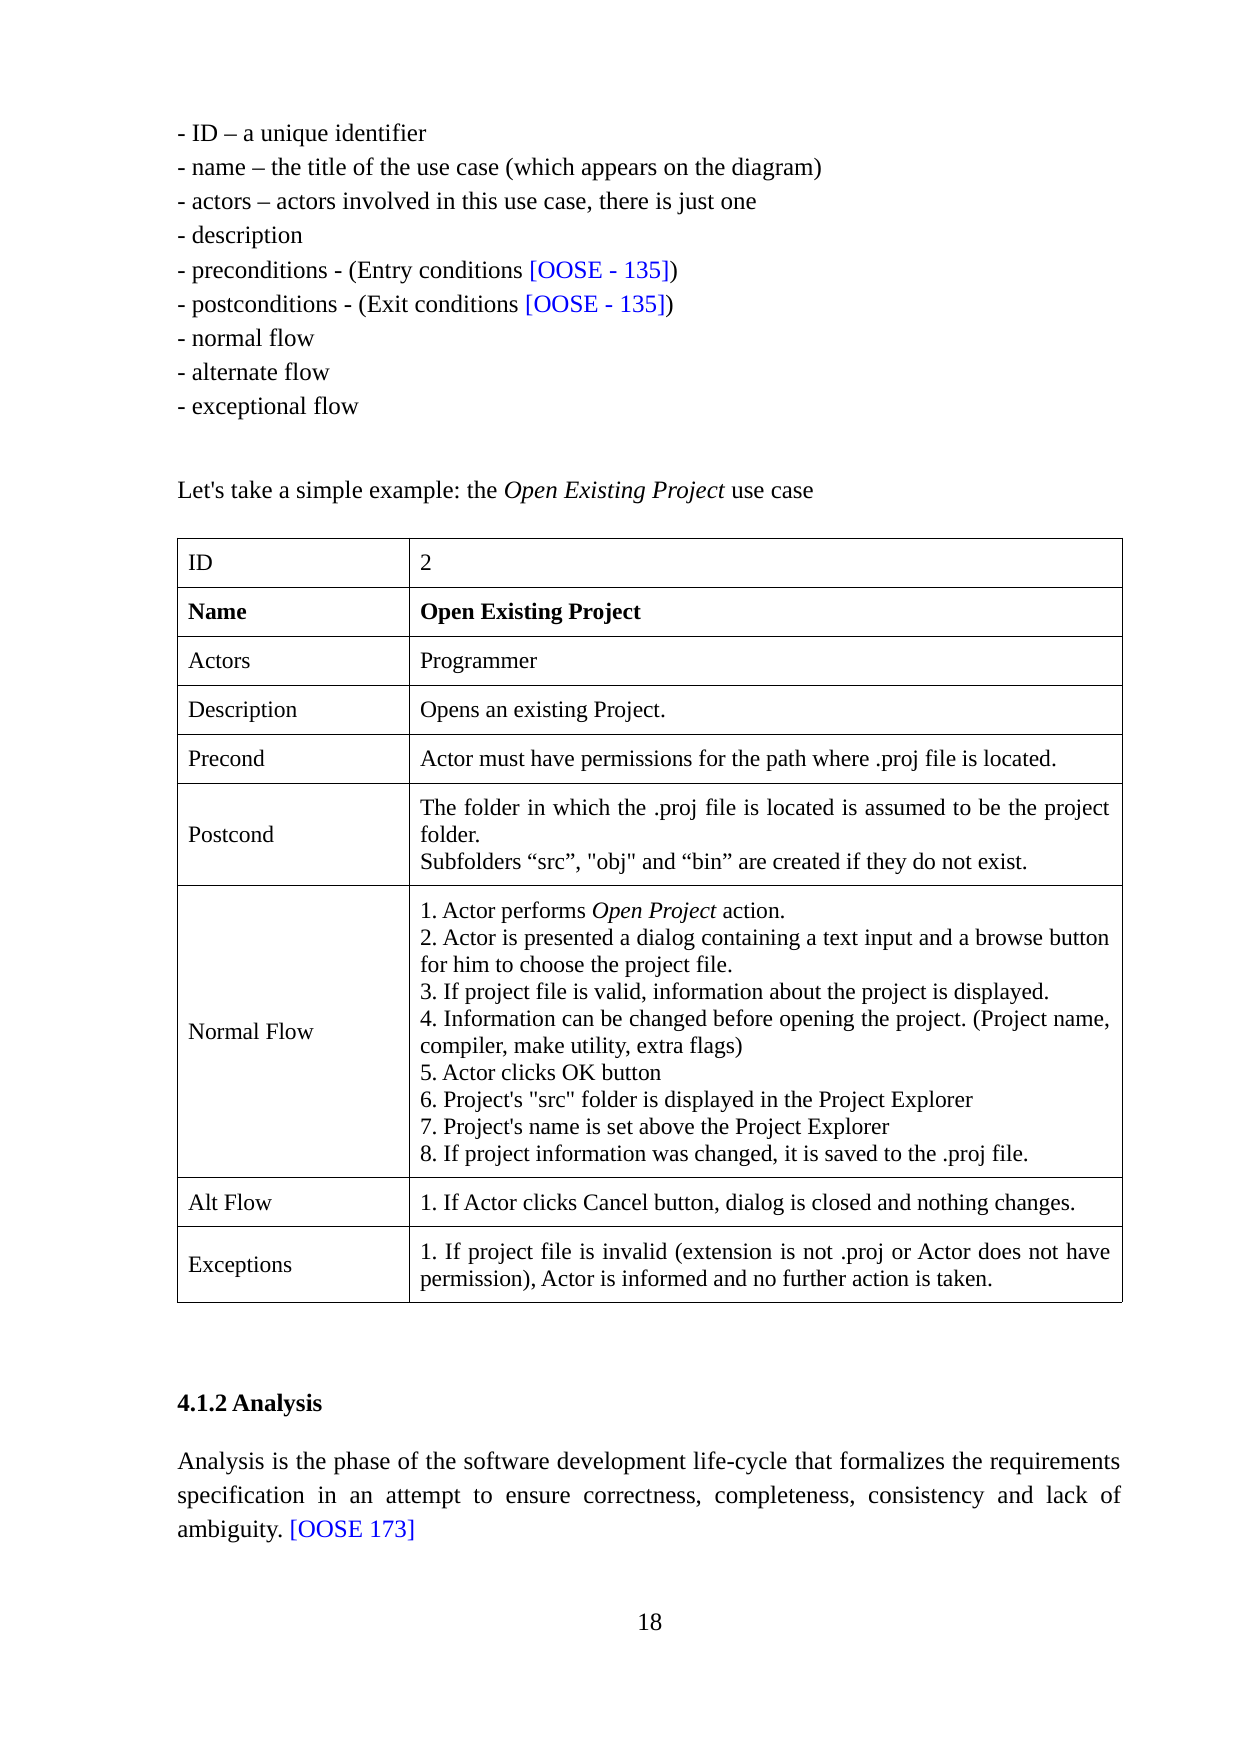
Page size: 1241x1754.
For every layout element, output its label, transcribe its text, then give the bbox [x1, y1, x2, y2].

text - alternate flow [177, 357, 1122, 386]
table_cell Exceptions [178, 1227, 409, 1302]
text - postconditions - (Exit conditions [OOSE - 135]) [177, 289, 1122, 318]
table_cell Name [178, 588, 409, 636]
table_cell Actor must have permissions for the path where .proj file is located. [410, 735, 1122, 782]
text Let's take a simple example: the Open Existing Project use case [177, 475, 1122, 503]
text - description [177, 221, 1122, 249]
text Analysis is the phase of the software development life-cycle that formalizes the requirements specification in an attempt to ensure correctness, completeness, consistency and lack of ambiguity. [OOSE 173] [177, 1446, 1122, 1543]
table_cell Opens an existing Project. [410, 686, 1122, 733]
text - preconditions - (Entry conditions [OOSE - 135]) [177, 255, 1122, 283]
table_cell Description [178, 686, 409, 733]
text - normal flow [177, 323, 1122, 352]
table_cell 1. If project file is invalid (extension is not .proj or Actor does not have permission), Actor is informed and no further action is taken. [410, 1227, 1122, 1302]
table_cell Programmer [410, 637, 1122, 684]
table_cell Normal Flow [178, 886, 409, 1177]
subtitle 4.1.2 Analysis [177, 1388, 1122, 1417]
table_cell Open Existing Project [410, 588, 1122, 636]
table_header ID [178, 539, 409, 587]
table_cell Actors [178, 637, 409, 684]
text - name – the title of the use case (which appears on the diagram) [177, 152, 1122, 181]
text - exceptional flow [177, 391, 1122, 420]
table_cell 1. If Actor clicks Cancel button, dialog is closed and nothing changes. [410, 1178, 1122, 1226]
table_header 2 [410, 539, 1122, 587]
text - ID – a unique identifier [177, 118, 1122, 147]
table_cell The folder in which the .proj file is located is assumed to be the project folder. Subfolders “src”, "obj" and “bin” are created if they do not exist. [410, 784, 1122, 885]
table_cell Alt Flow [178, 1178, 409, 1226]
text - actors – actors involved in this use case, there is just one [177, 186, 1122, 215]
table_cell Postcond [178, 784, 409, 885]
table_cell 1. Actor performs Open Project action. 2. Actor is presented a dialog containing a text input and a browse button for him to choose the project file. 3. If project file is valid, information about the project is displayed. 4. Information can be changed before opening the project. (Project name, compiler, make utility, extra flags) 5. Actor clicks OK button 6. Project's "src" folder is displayed in the Project Explorer 7. Project's name is set above the Project Explorer 8. If project information was changed, it is saved to the .proj file. [410, 886, 1122, 1177]
table_cell Precond [178, 735, 409, 782]
